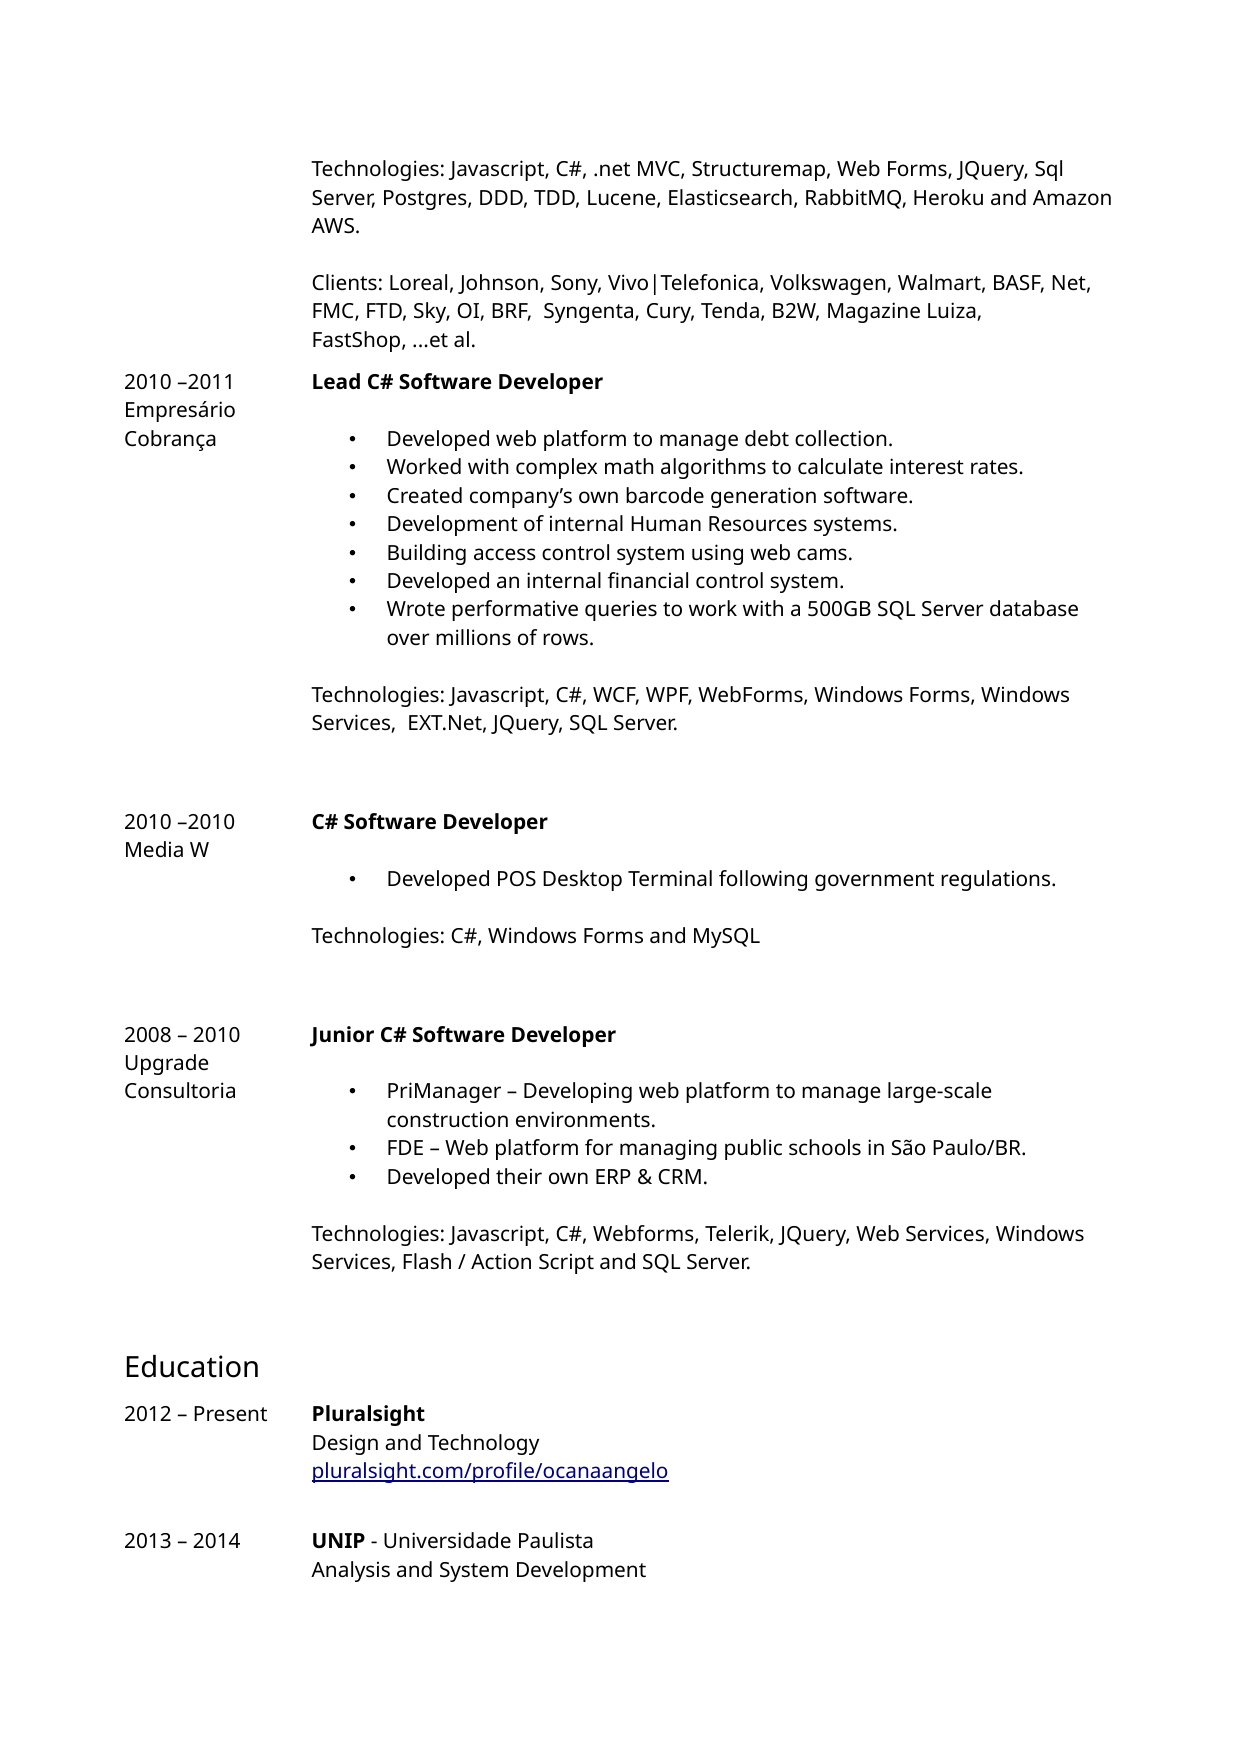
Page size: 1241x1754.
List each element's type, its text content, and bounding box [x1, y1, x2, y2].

table_cell Pluralsight Design and Technology pluralsight.com/profile/ocanaangelo [307, 1394, 1122, 1519]
table_cell UNIP - Universidade Paulista Analysis and System Development [307, 1521, 1122, 1618]
table_cell [119, 120, 305, 359]
table_cell Education [119, 1340, 305, 1391]
table_cell Lead C# Software Developer Developed web platform to manage debt collection. Worked with complex math algorithms to calculate interest rates. Created company’s own barcode generation software. Development of internal Human Resources systems. Building access control system using web cams. Developed an internal financial control system. Wrote performative queries to work with a 500GB SQL Server database over millions of rows. Technologies: Javascript, C#, WCF, WPF, WebForms, Windows Forms, Windows Services, EXT.Net, JQuery, SQL Server. [307, 361, 1122, 799]
table_cell [307, 1340, 1122, 1391]
table_cell C# Software Developer Developed POS Desktop Terminal following government regulations. Technologies: C#, Windows Forms and MySQL [307, 801, 1122, 1012]
table_cell 2013 – 2014 [119, 1521, 305, 1618]
table_cell 2010 –2010 Media W [119, 801, 305, 1012]
table_cell Junior C# Software Developer PriManager – Developing web platform to manage large-scale construction environments. FDE – Web platform for managing public schools in São Paulo/BR. Developed their own ERP & CRM. Technologies: Javascript, C#, Webforms, Telerik, JQuery, Web Services, Windows Services, Flash / Action Script and SQL Server. [307, 1014, 1122, 1338]
table_cell Technologies: Javascript, C#, .net MVC, Structuremap, Web Forms, JQuery, Sql Server, Postgres, DDD, TDD, Lucene, Elasticsearch, RabbitMQ, Heroku and Amazon AWS. Clients: Loreal, Johnson, Sony, Vivo|Telefonica, Volkswagen, Walmart, BASF, Net, FMC, FTD, Sky, OI, BRF, Syngenta, Cury, Tenda, B2W, Magazine Luiza, FastShop, ...et al. [307, 120, 1122, 359]
table_cell 2010 –2011 Empresário Cobrança [119, 361, 305, 799]
table_cell 2008 – 2010 Upgrade Consultoria [119, 1014, 305, 1338]
table_cell 2012 – Present [119, 1394, 305, 1519]
